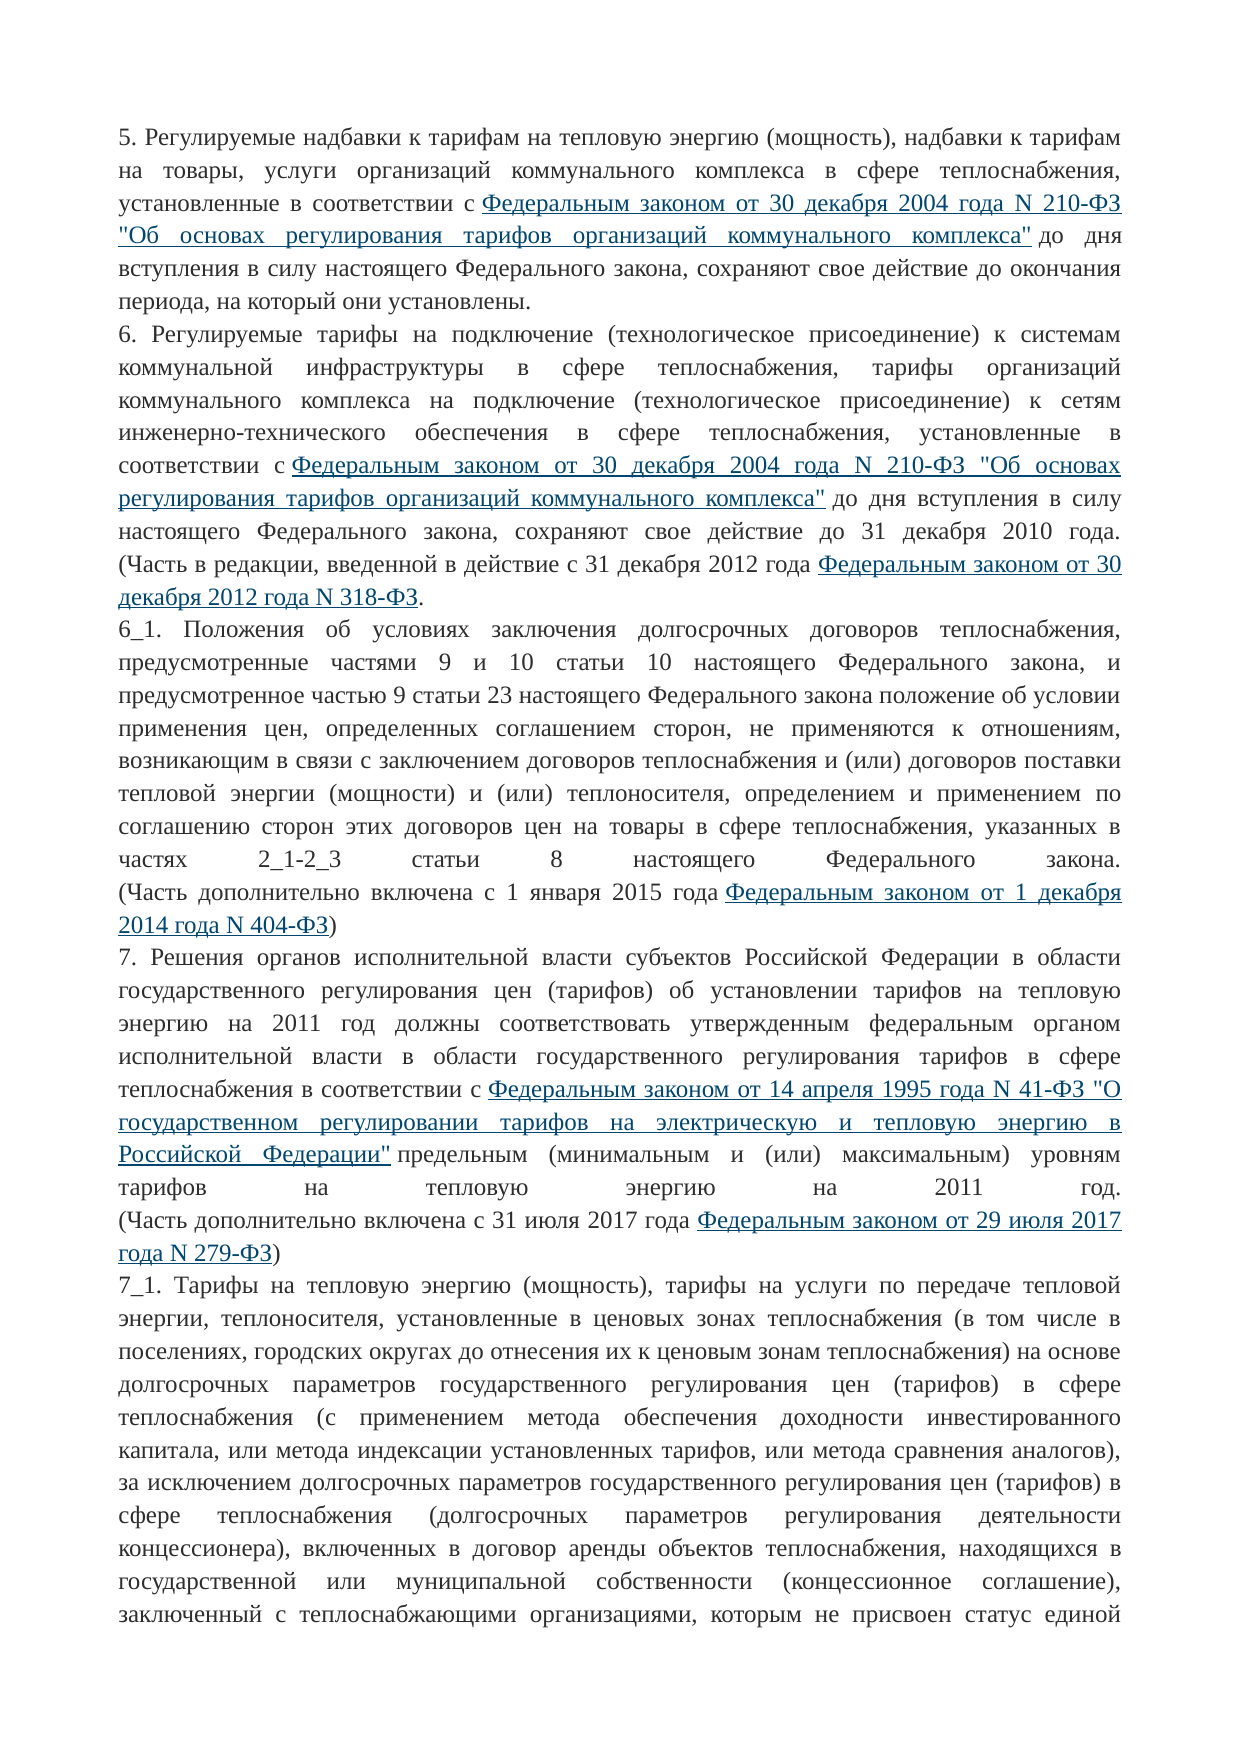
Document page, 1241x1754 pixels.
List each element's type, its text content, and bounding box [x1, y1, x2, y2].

text 6_1. Положения об условиях заключения долгосрочных договоров теплоснабжения, предусмотренные частями 9 и 10 статьи 10 настоящего Федерального закона, и предусмотренное частью 9 статьи 23 настоящего Федерального закона положение об условии применения цен, определенных соглашением сторон, не применяются к отношениям, возникающим в связи с заключением договоров теплоснабжения и (или) договоров поставки тепловой энергии (мощности) и (или) теплоносителя, определением и применением по соглашению сторон этих договоров цен на товары в сфере теплоснабжения, указанных в частях 2_1-2_3 статьи 8 настоящего Федерального закона. (Часть дополнительно включена с 1 января 2015 года Федеральным законом от 1 декабря 2014 года N 404-ФЗ) [118, 610, 1122, 938]
text 6. Регулируемые тарифы на подключение (технологическое присоединение) к системам коммунальной инфраструктуры в сфере теплоснабжения, тарифы организаций коммунального комплекса на подключение (технологическое присоединение) к сетям инженерно-технического обеспечения в сфере теплоснабжения, установленные в соответствии с Федеральным законом от 30 декабря 2004 года N 210-ФЗ "Об основах регулирования тарифов организаций коммунального комплекса" до дня вступления в силу настоящего Федерального закона, сохраняют свое действие до 31 декабря 2010 года. (Часть в редакции, введенной в действие с 31 декабря 2012 года Федеральным законом от 30 декабря 2012 года N 318-ФЗ. [118, 315, 1122, 610]
text 7. Решения органов исполнительной власти субъектов Российской Федерации в области государственного регулирования цен (тарифов) об установлении тарифов на тепловую энергию на 2011 год должны соответствовать утвержденным федеральным органом исполнительной власти в области государственного регулирования тарифов в сфере теплоснабжения в соответствии с Федеральным законом от 14 апреля 1995 года N 41-ФЗ "О государственном регулировании тарифов на электрическую и тепловую энергию в [118, 938, 1122, 1132]
text 5. Регулируемые надбавки к тарифам на тепловую энергию (мощность), надбавки к тарифам на товары, услуги организаций коммунального комплекса в сфере теплоснабжения, установленные в соответствии с Федеральным законом от 30 декабря 2004 года N 210-ФЗ "Об основах регулирования тарифов организаций коммунального комплекса" до дня вступления в силу настоящего Федерального закона, сохраняют свое действие до окончания периода, на который они установлены. [118, 118, 1122, 315]
text Российской Федерации" предельным (минимальным и (или) максимальным) уровням тарифов на тепловую энергию на 2011 год. (Часть дополнительно включена с 31 июля 2017 года Федеральным законом от 29 июля 2017 года N 279-ФЗ) [118, 1133, 1122, 1267]
text 7_1. Тарифы на тепловую энергию (мощность), тарифы на услуги по передаче тепловой энергии, теплоносителя, установленные в ценовых зонах теплоснабжения (в том числе в поселениях, городских округах до отнесения их к ценовым зонам теплоснабжения) на основе долгосрочных параметров государственного регулирования цен (тарифов) в сфере теплоснабжения (с применением метода обеспечения доходности инвестированного капитала, или метода индексации установленных тарифов, или метода сравнения аналогов), за исключением долгосрочных параметров государственного регулирования цен (тарифов) в сфере теплоснабжения (долгосрочных параметров регулирования деятельности концессионера), включенных в договор аренды объектов теплоснабжения, находящихся в государственной или муниципальной собственности (концессионное соглашение), заключенный с теплоснабжающими организациями, которым не присвоен статус единой [118, 1267, 1122, 1627]
